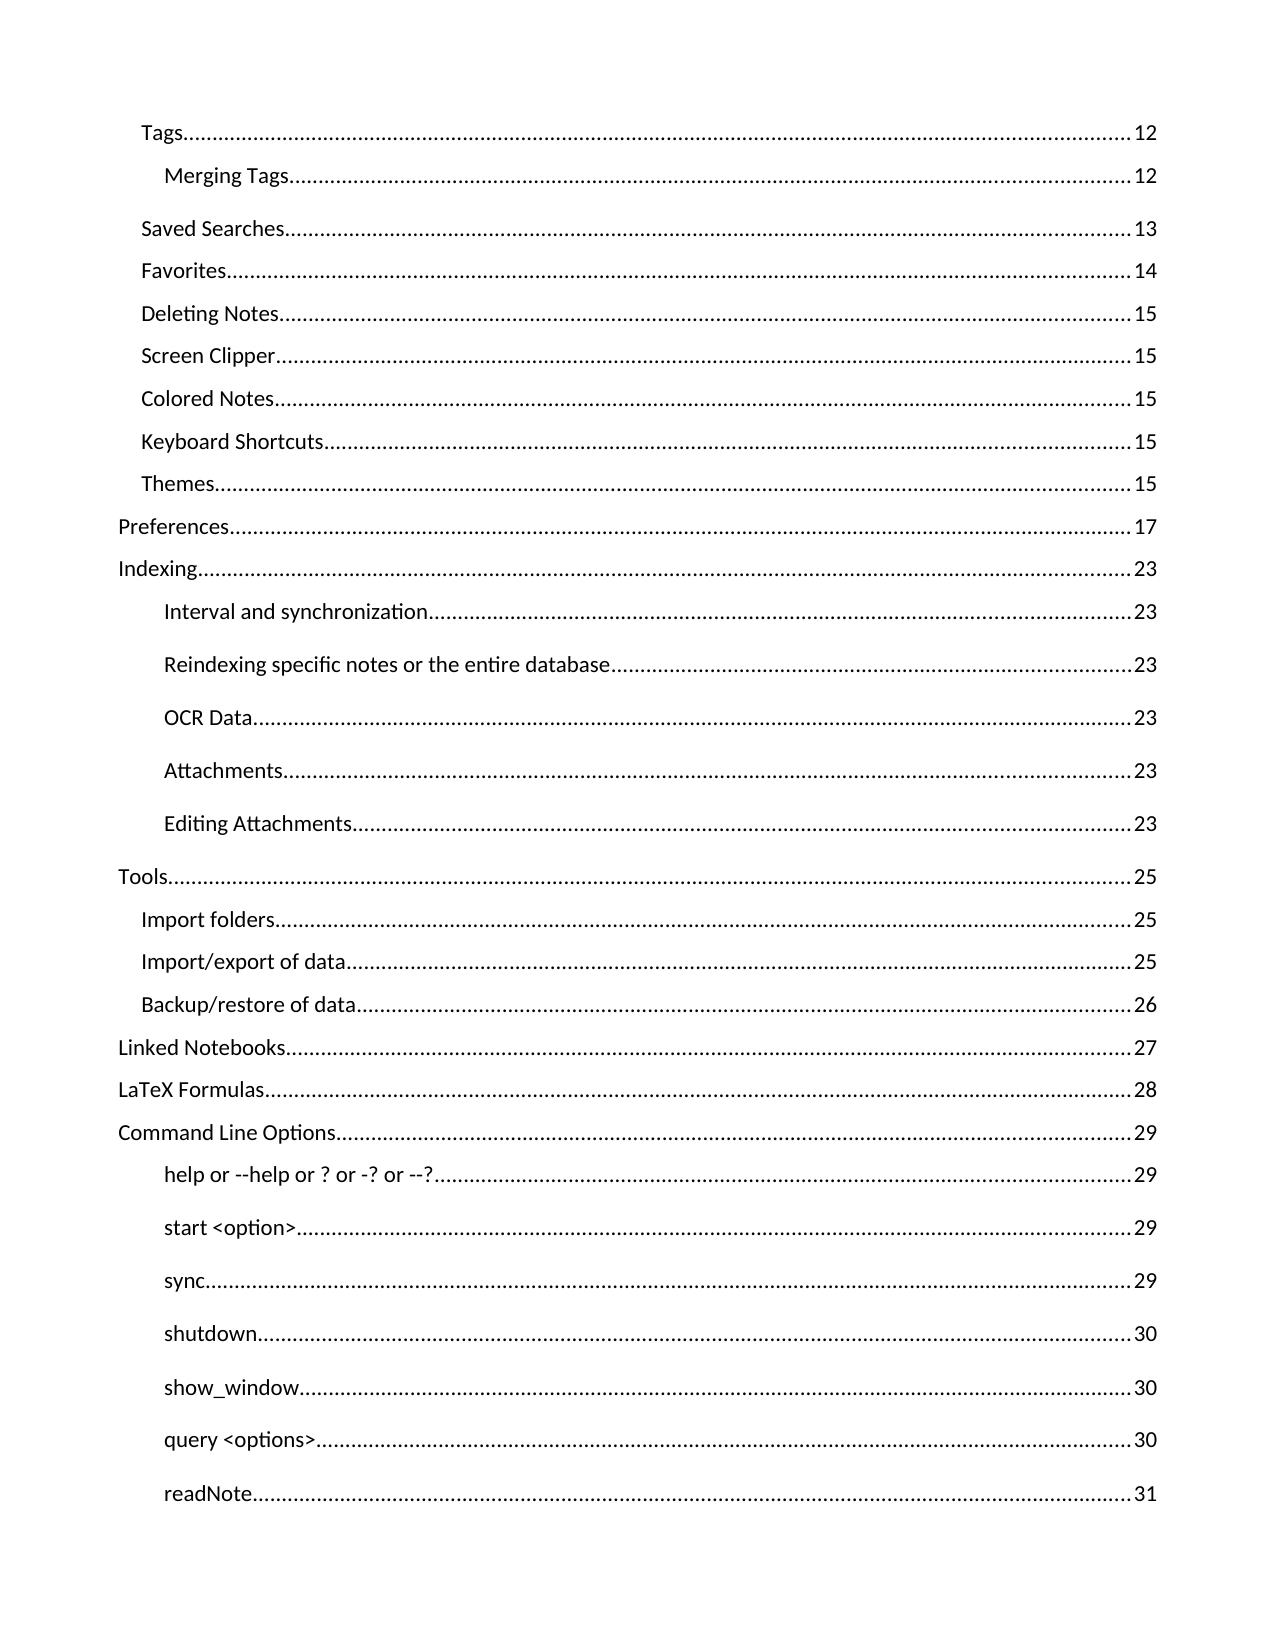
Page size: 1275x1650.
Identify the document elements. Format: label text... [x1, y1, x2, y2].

text sync 29 [164, 1267, 1157, 1294]
text Saved Searches 13 [141, 214, 1157, 242]
text readNote 31 [164, 1479, 1157, 1507]
text Tags 12 [141, 118, 1157, 146]
text Tools 25 [118, 862, 1157, 890]
text Screen Clipper 15 [141, 342, 1157, 369]
text Colored Notes 15 [141, 384, 1157, 412]
text Interval and synchronization 23 [164, 597, 1157, 625]
text Merging Tags 12 [164, 161, 1157, 189]
text help or --help or ? or -? or --? 29 [164, 1161, 1157, 1188]
text start <option> 29 [164, 1213, 1157, 1242]
text show_window 30 [164, 1373, 1157, 1401]
text Favorites 14 [141, 256, 1157, 284]
text Preferences 17 [118, 512, 1157, 540]
text Attachments 23 [164, 756, 1157, 784]
text Keyboard Shortcuts 15 [141, 427, 1157, 455]
text shutdown 30 [164, 1319, 1157, 1348]
text Command Line Options 29 [118, 1118, 1157, 1146]
text Backup/restore of data 26 [141, 990, 1157, 1018]
text Import/export of data 25 [141, 947, 1157, 976]
text Deleting Notes 15 [141, 299, 1157, 327]
text Reindexing specific notes or the entire database 23 [164, 650, 1157, 678]
text Linked Notebooks 27 [118, 1033, 1157, 1061]
text Indexing 23 [118, 554, 1157, 583]
text Import folders 25 [141, 905, 1157, 933]
text Editing Attachments 23 [164, 809, 1157, 837]
text LaTeX Formulas 28 [118, 1075, 1157, 1103]
text query <options> 30 [164, 1426, 1157, 1454]
text Themes 15 [141, 469, 1157, 497]
text OCR Data 23 [164, 703, 1157, 731]
